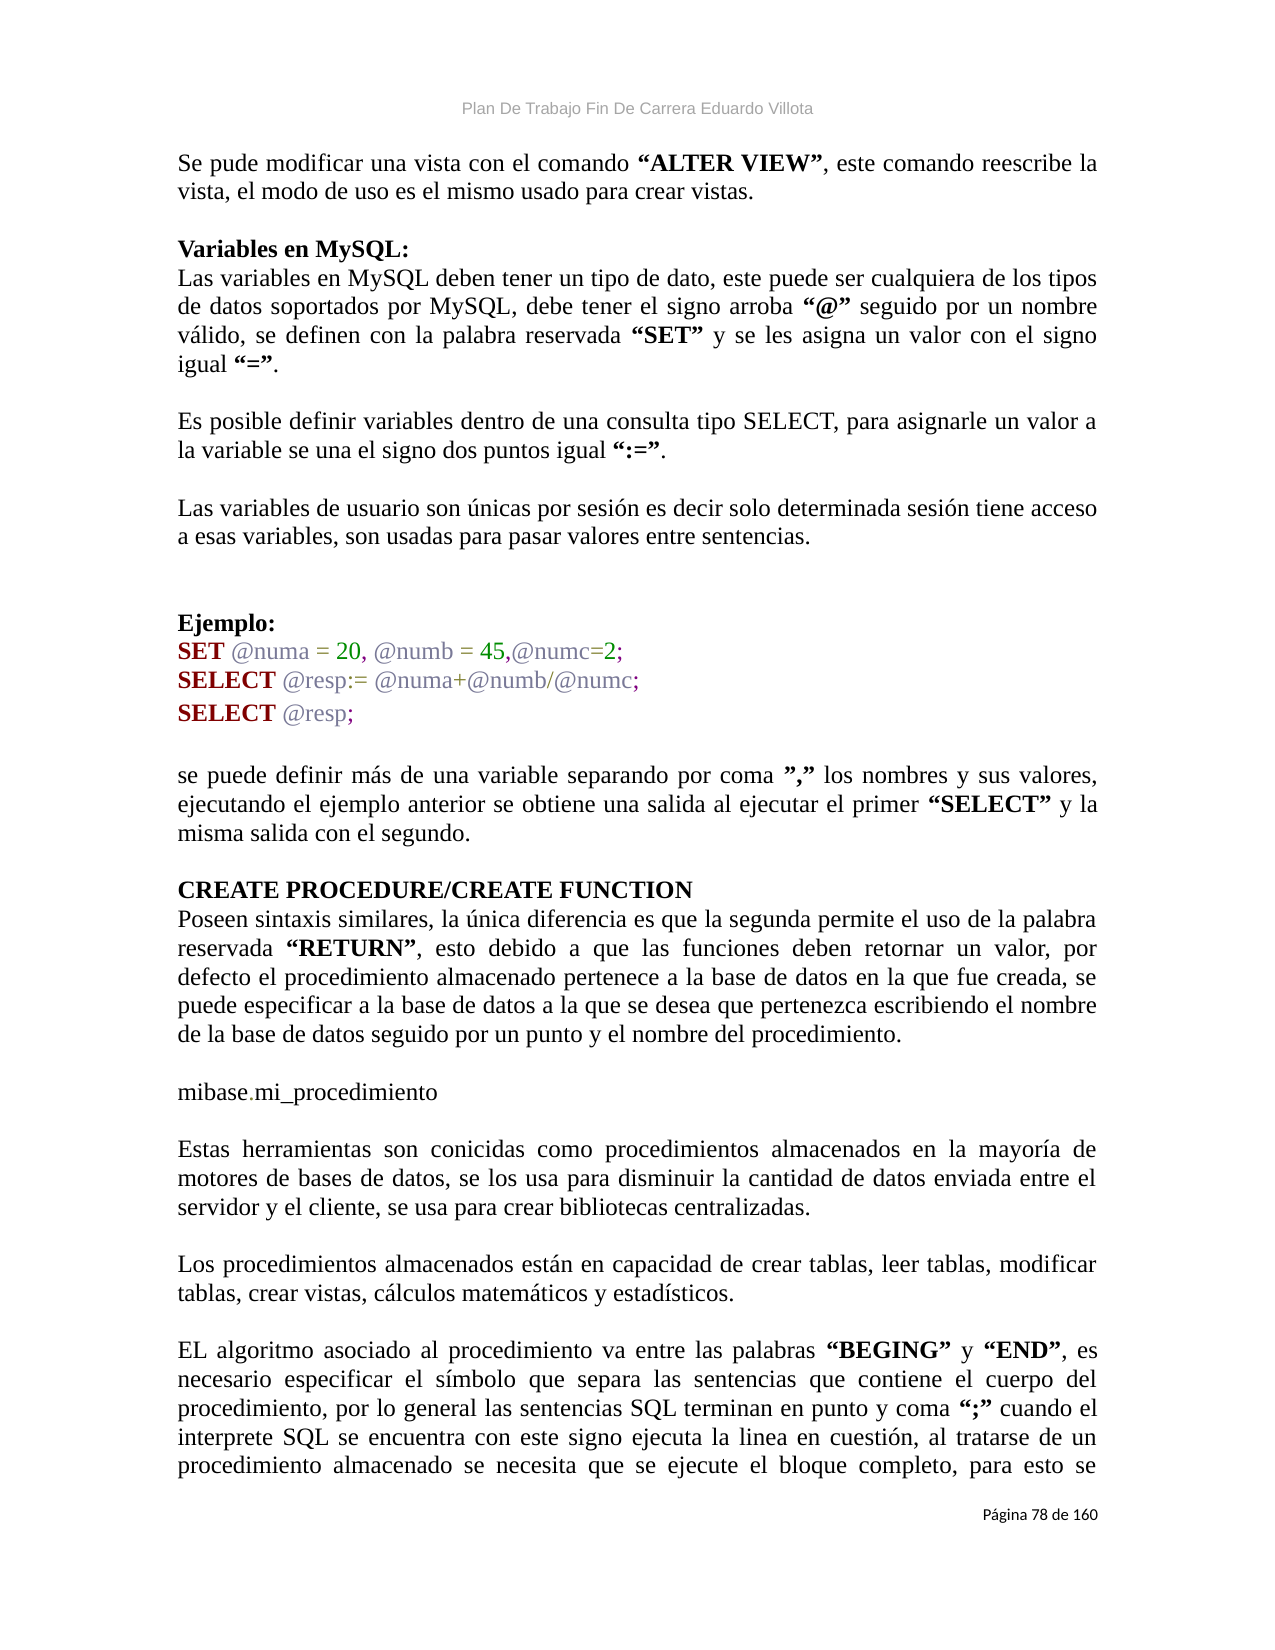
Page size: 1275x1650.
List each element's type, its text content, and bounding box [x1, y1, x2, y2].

text SET @numa = 20, @numb = 45,@numc=2; [177, 636, 1098, 665]
text Los procedimientos almacenados están en capacidad de crear tablas, leer tablas, modificar tablas, crear vistas, cálculos matemáticos y estadísticos. [177, 1249, 1098, 1307]
text Se pude modificar una vista con el comando “ALTER VIEW”, este comando reescribe la vista, el modo de uso es el mismo usado para crear vistas. [177, 148, 1098, 205]
text Poseen sintaxis similares, la única diferencia es que la segunda permite el uso de la palabra reservada “RETURN”, esto debido a que las funciones deben retornar un valor, por defecto el procedimiento almacenado pertenece a la base de datos en la que fue creada, se puede especificar a la base de datos a la que se desea que pertenezca escribiendo el nombre de la base de datos seguido por un punto y el nombre del procedimiento. [177, 904, 1098, 1048]
text Estas herramientas son conicidas como procedimientos almacenados en la mayoría de motores de bases de datos, se los usa para disminuir la cantidad de datos enviada entre el servidor y el cliente, se usa para crear bibliotecas centralizadas. [177, 1134, 1098, 1221]
text EL algoritmo asociado al procedimiento va entre las palabras “BEGING” y “END”, es necesario especificar el símbolo que separa las sentencias que contiene el cuerpo del procedimiento, por lo general las sentencias SQL terminan en punto y coma “;” cuando el interprete SQL se encuentra con este signo ejecuta la linea en cuestión, al tratarse de un procedimiento almacenado se necesita que se ejecute el bloque completo, para esto se [177, 1336, 1098, 1479]
text SELECT @resp; [177, 698, 1098, 727]
text se puede definir más de una variable separando por coma ”,” los nombres y sus valores, ejecutando el ejemplo anterior se obtiene una salida al ejecutar el primer “SELECT” y la misma salida con el segundo. [177, 761, 1098, 847]
text Las variables en MySQL deben tener un tipo de dato, este puede ser cualquiera de los tipos de datos soportados por MySQL, debe tener el signo arroba “@” seguido por un nombre válido, se definen con la palabra reservada “SET” y se les asigna un valor con el signo igual “=”. [177, 263, 1098, 378]
text CREATE PROCEDURE/CREATE FUNCTION [177, 876, 1098, 904]
text SELECT @resp:= @numa+@numb/@numc; [177, 665, 1098, 694]
text Las variables de usuario son únicas por sesión es decir solo determinada sesión tiene acceso a esas variables, son usadas para pasar valores entre sentencias. [177, 493, 1098, 550]
text Ejemplo: [177, 608, 1098, 636]
text Es posible definir variables dentro de una consulta tipo SELECT, para asignarle un valor a la variable se una el signo dos puntos igual “:=”. [177, 406, 1098, 464]
text mibase.mi_procedimiento [177, 1077, 1098, 1106]
text Variables en MySQL: [177, 234, 1098, 263]
